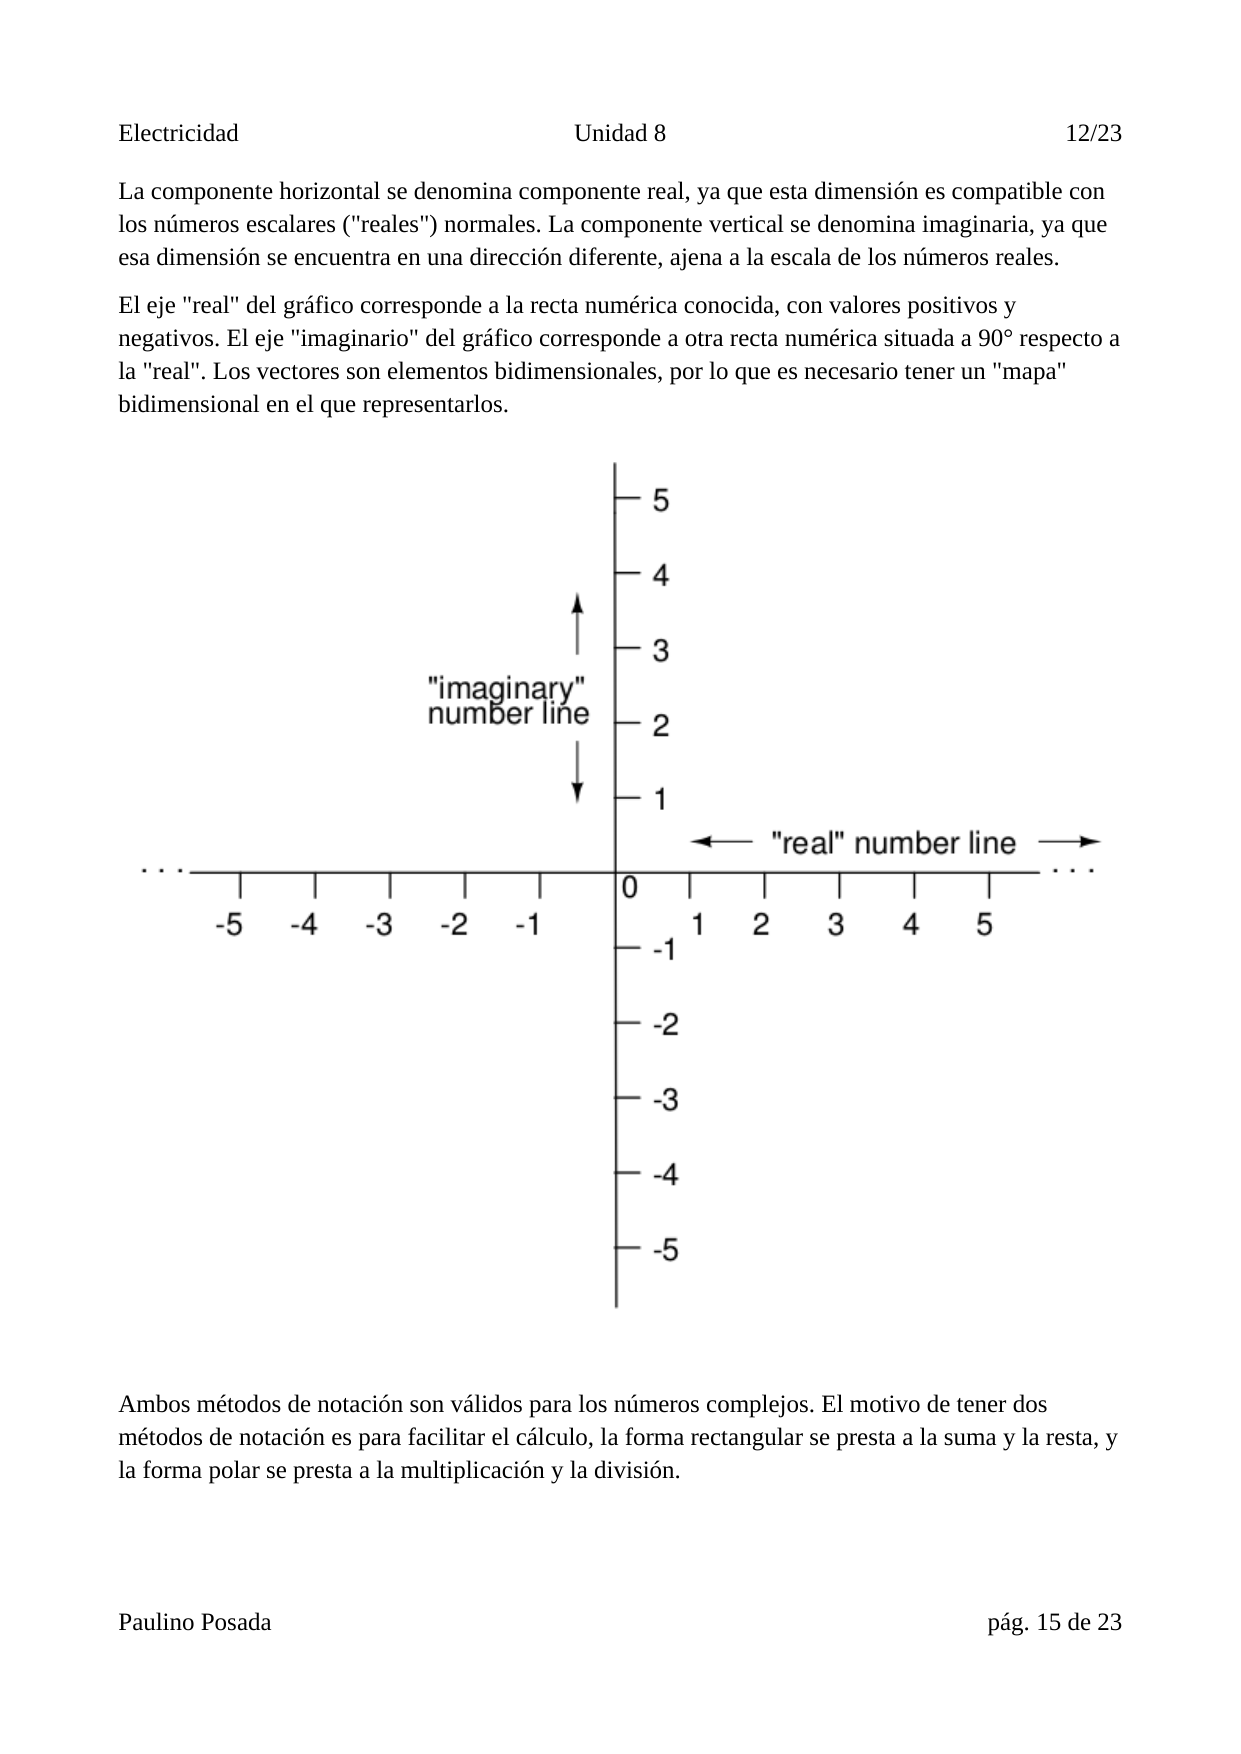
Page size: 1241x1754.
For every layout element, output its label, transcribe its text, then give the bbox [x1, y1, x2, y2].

text El eje "real" del gráfico corresponde a la recta numérica conocida, con valores positivos y negativos. El eje "imaginario" del gráfico corresponde a otra recta numérica situada a 90° respecto a la "real". Los vectores son elementos bidimensionales, por lo que es necesario tener un "mapa" bidimensional en el que representarlos. [118, 290, 1122, 418]
text La componente horizontal se denomina componente real, ya que esta dimensión es compatible con los números escalares ("reales") normales. La componente vertical se denomina imaginaria, ya que esa dimensión se encuentra en una dirección diferente, ajena a la escala de los números reales. [118, 176, 1122, 271]
text Ambos métodos de notación son válidos para los números complejos. El motivo de tener dos métodos de notación es para facilitar el cálculo, la forma rectangular se presta a la suma y la resta, y la forma polar se presta a la multiplicación y la división. [118, 1389, 1122, 1483]
picture [123, 436, 1117, 1320]
